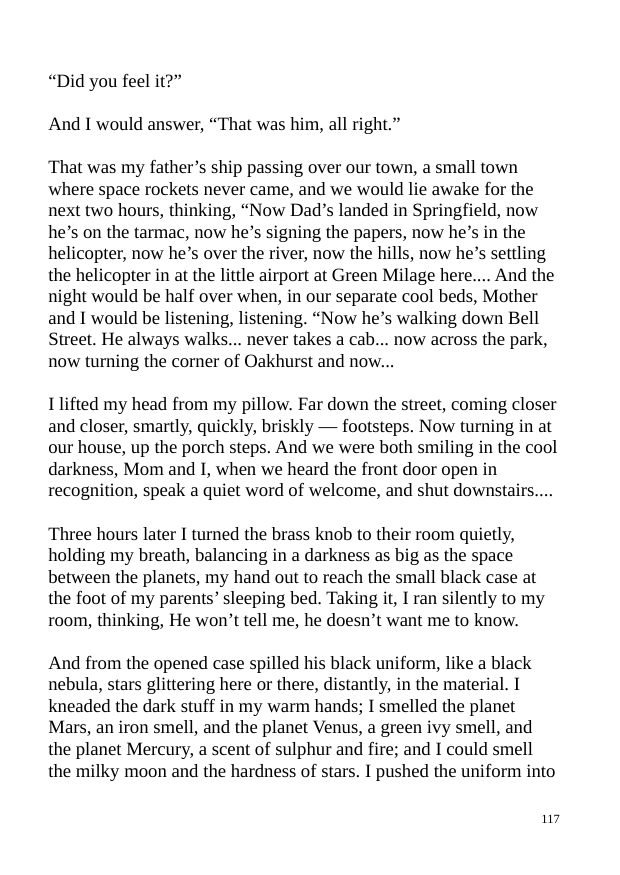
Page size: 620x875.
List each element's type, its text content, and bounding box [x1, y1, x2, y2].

text “Did you feel it?” And I would answer, “That was him, all right.” That was my father’s ship passing over our town, a small town where space rockets never came, and we would lie awake for the next two hours, thinking, “Now Dad’s landed in Springfield, now he’s on the tarmac, now he’s signing the papers, now he’s in the helicopter, now he’s over the river, now the hills, now he’s settling the helicopter in at the little airport at Green Milage here.... And the night would be half over when, in our separate cool beds, Mother and I would be listening, listening. “Now he’s walking down Bell Street. He always walks... never takes a cab... now across the park, now turning the corner of Oakhurst and now... I lifted my head from my pillow. Far down the street, coming closer and closer, smartly, quickly, briskly — footsteps. Now turning in at our house, up the porch steps. And we were both smiling in the cool darkness, Mom and I, when we heard the front door open in recognition, speak a quiet word of welcome, and shut downstairs.... Three hours later I turned the brass knob to their room quietly, holding my breath, balancing in a darkness as big as the space between the planets, my hand out to reach the small black case at the foot of my parents’ sleeping bed. Taking it, I ran silently to my room, thinking, He won’t tell me, he doesn’t want me to know. And from the opened case spilled his black uniform, like a black nebula, stars glittering here or there, distantly, in the material. I kneaded the dark stuff in my warm hands; I smelled the planet Mars, an iron smell, and the planet Venus, a green ivy smell, and the planet Mercury, a scent of sulphur and fire; and I could smell the milky moon and the hardness of stars. I pushed the uniform into [48, 48, 559, 781]
